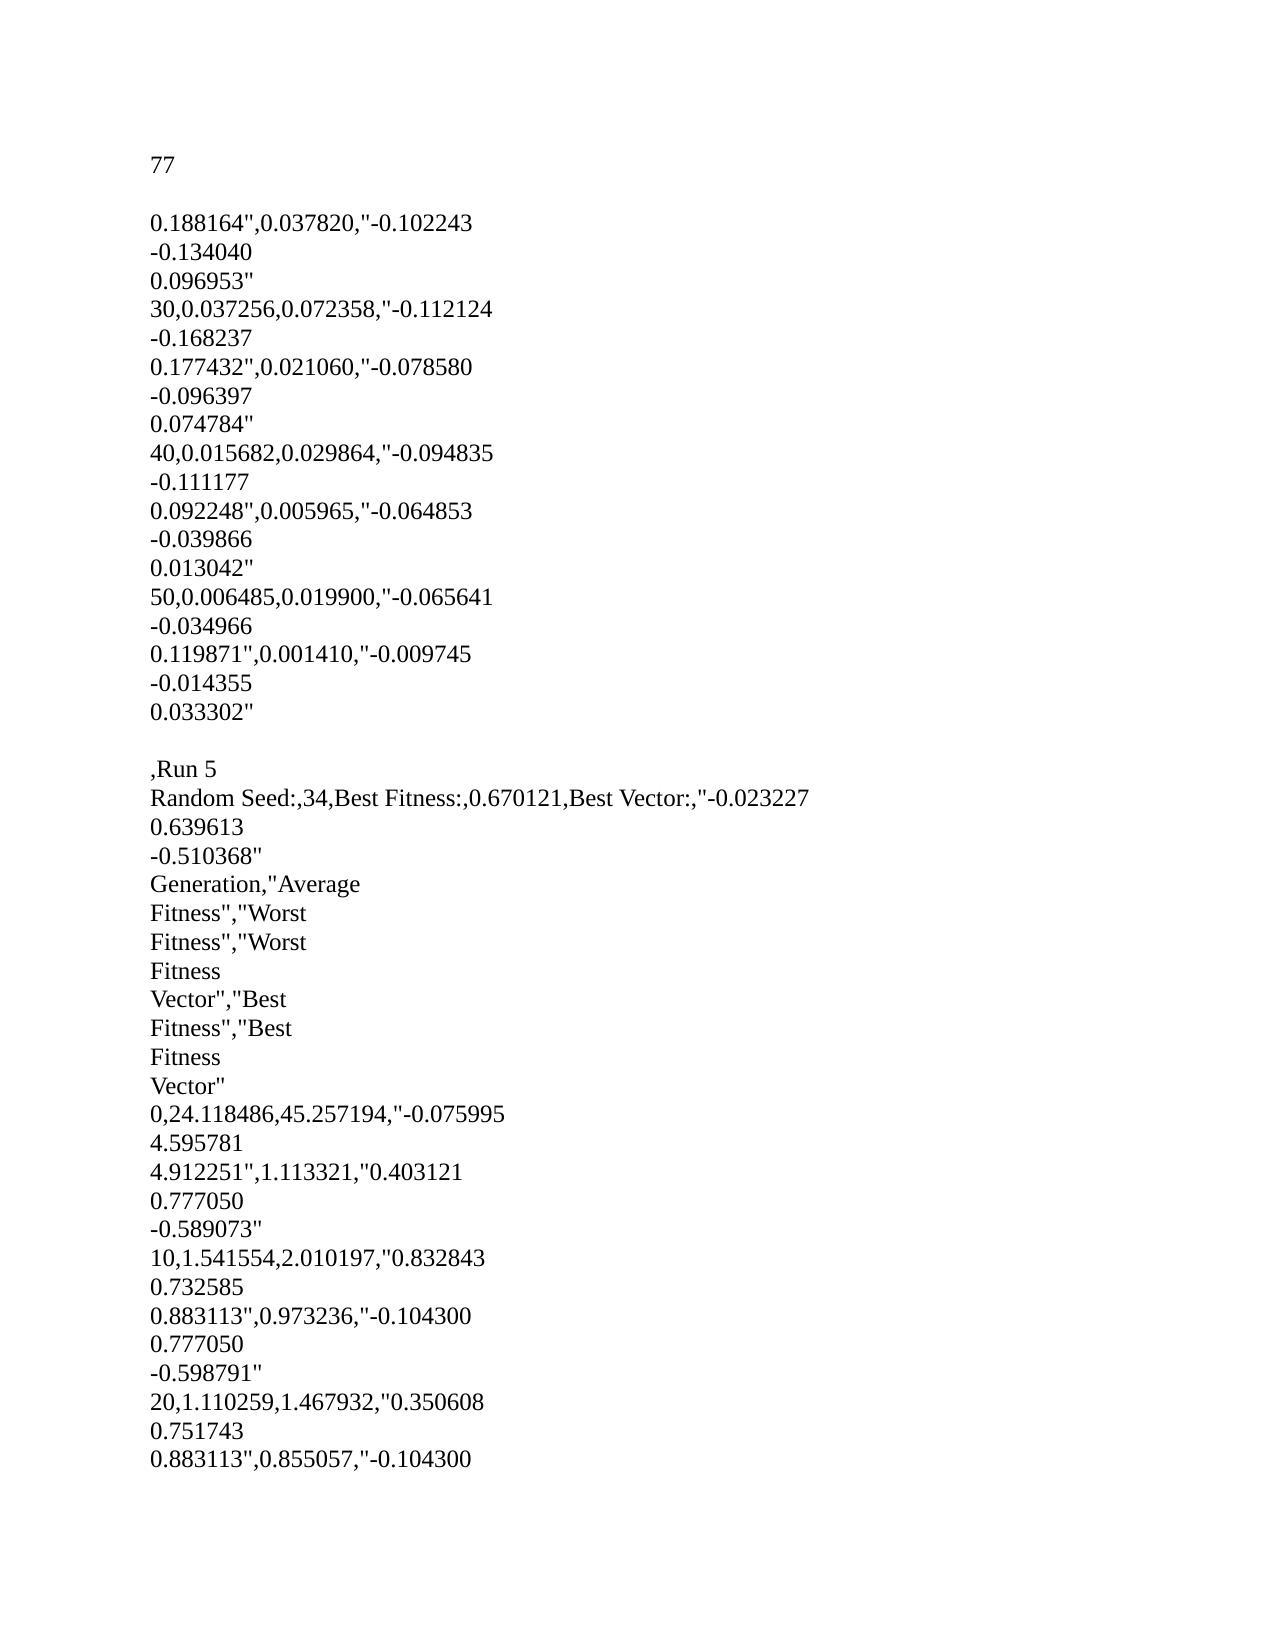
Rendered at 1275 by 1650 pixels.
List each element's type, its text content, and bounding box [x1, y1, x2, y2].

text 0.092248",0.005965,"-0.064853 [150, 496, 1125, 524]
text 40,0.015682,0.029864,"-0.094835 [150, 438, 1125, 467]
text 0.732585 [150, 1272, 1125, 1301]
text Fitness","Best [150, 1013, 1125, 1042]
text -0.598791" [150, 1358, 1125, 1387]
text 0.096953" [150, 266, 1125, 294]
text ,Run 5 [150, 754, 1125, 783]
text -0.134040 [150, 237, 1125, 266]
text 0.013042" [150, 553, 1125, 582]
text 0.188164",0.037820,"-0.102243 [150, 208, 1125, 237]
text 0.883113",0.973236,"-0.104300 [150, 1301, 1125, 1329]
text -0.589073" [150, 1214, 1125, 1243]
text -0.111177 [150, 467, 1125, 496]
text 0.177432",0.021060,"-0.078580 [150, 352, 1125, 381]
text 0.777050 [150, 1329, 1125, 1358]
text 0.751743 [150, 1416, 1125, 1444]
text 0.777050 [150, 1186, 1125, 1214]
text 4.595781 [150, 1128, 1125, 1157]
text -0.168237 [150, 323, 1125, 352]
text Random Seed:,34,Best Fitness:,0.670121,Best Vector:,"-0.023227 [150, 783, 1125, 812]
text Vector","Best [150, 984, 1125, 1013]
text 0.883113",0.855057,"-0.104300 [150, 1444, 1125, 1473]
text 0,24.118486,45.257194,"-0.075995 [150, 1099, 1125, 1128]
text 0.639613 [150, 812, 1125, 841]
text -0.039866 [150, 524, 1125, 553]
text Fitness [150, 1042, 1125, 1071]
text 0.033302" [150, 697, 1125, 726]
text 0.074784" [150, 409, 1125, 438]
text 30,0.037256,0.072358,"-0.112124 [150, 294, 1125, 323]
text Fitness [150, 956, 1125, 984]
text 0.119871",0.001410,"-0.009745 [150, 639, 1125, 668]
text Fitness","Worst [150, 927, 1125, 956]
text Fitness","Worst [150, 898, 1125, 927]
text Generation,"Average [150, 869, 1125, 898]
text 50,0.006485,0.019900,"-0.065641 [150, 582, 1125, 611]
text -0.096397 [150, 381, 1125, 409]
text -0.510368" [150, 841, 1125, 869]
text 20,1.110259,1.467932,"0.350608 [150, 1387, 1125, 1416]
text -0.014355 [150, 668, 1125, 697]
text Vector" [150, 1071, 1125, 1099]
text 10,1.541554,2.010197,"0.832843 [150, 1243, 1125, 1272]
text 4.912251",1.113321,"0.403121 [150, 1157, 1125, 1186]
text -0.034966 [150, 611, 1125, 639]
